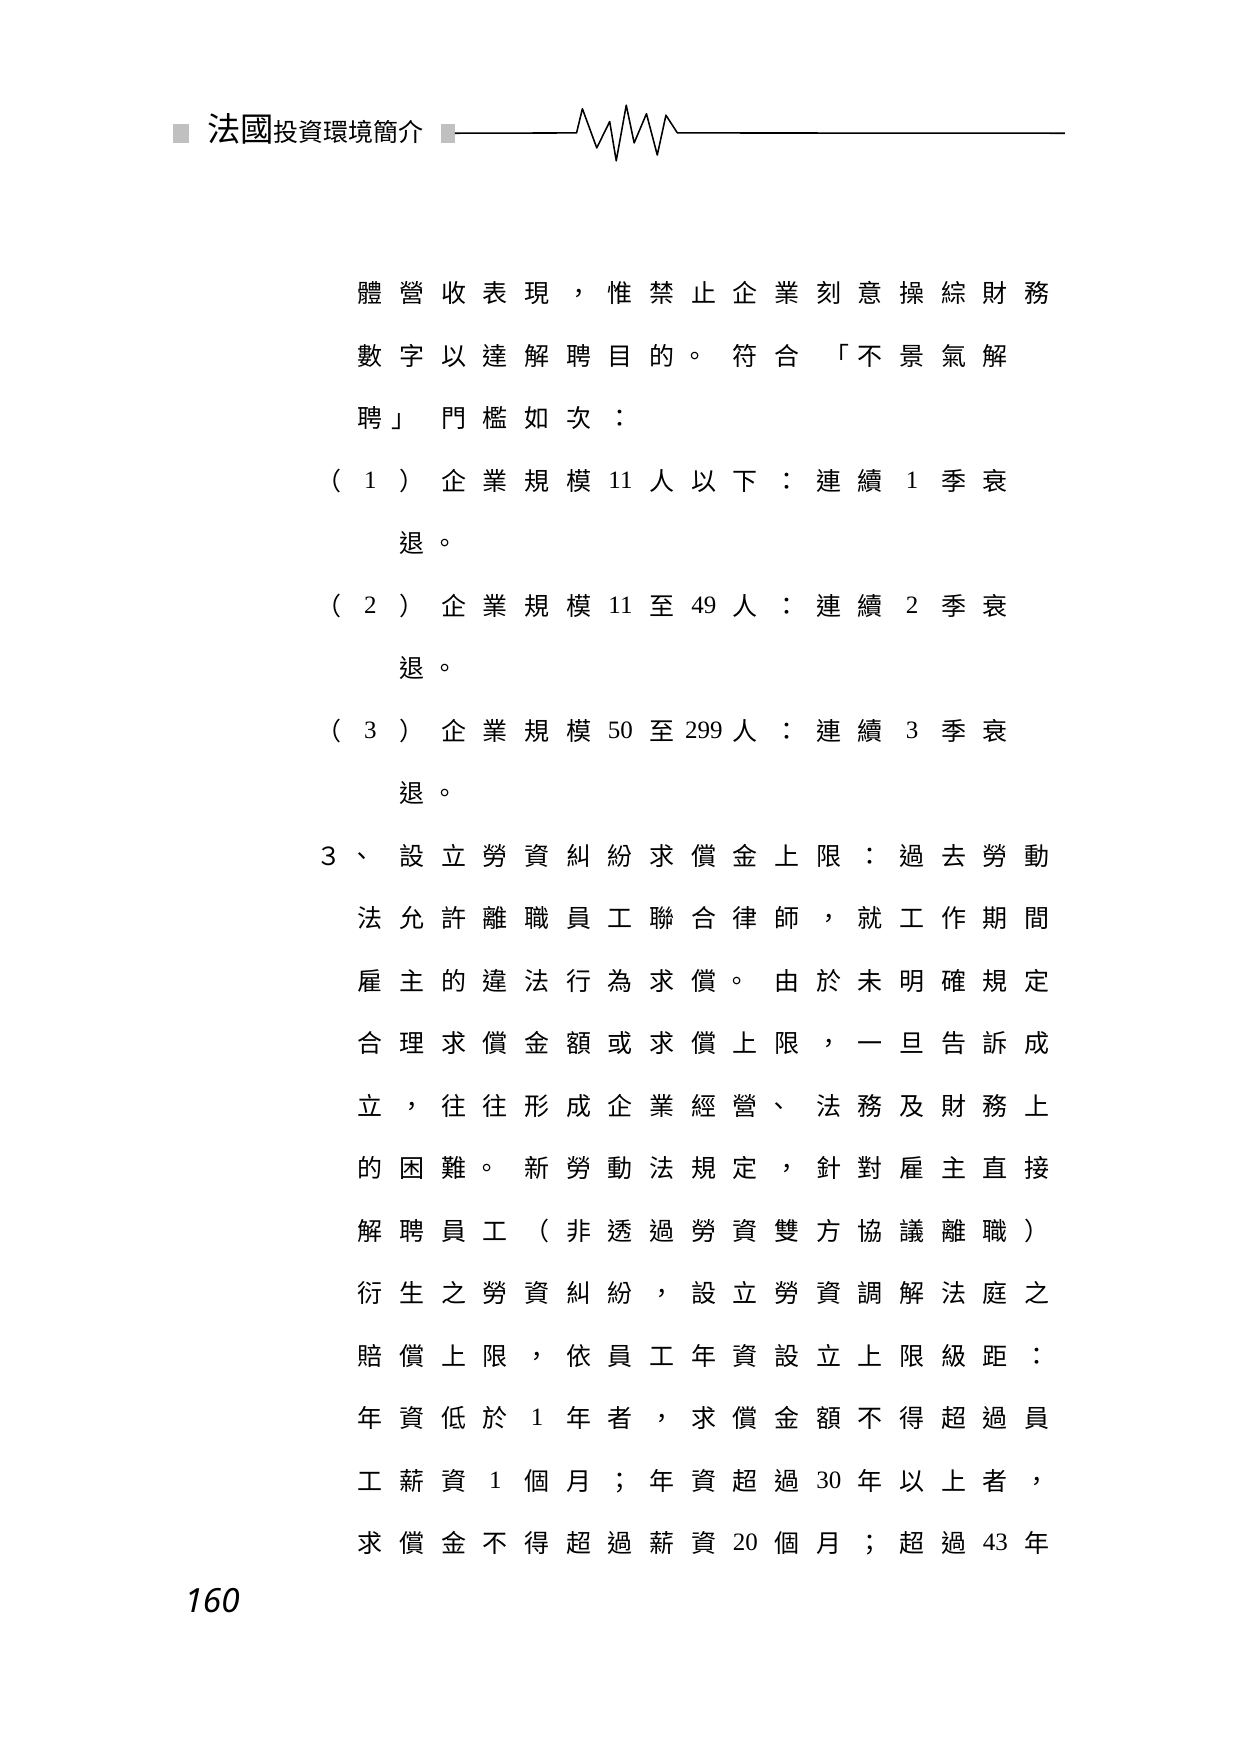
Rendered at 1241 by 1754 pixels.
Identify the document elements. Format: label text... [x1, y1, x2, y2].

text （3）企業規模50至299人：連續3季衰退。 [306, 688, 1058, 813]
text 體營收表現，惟禁止企業刻意操綜財務數字以達解聘目的。符合「不景氣解聘」門檻如次： [281, 250, 1058, 438]
text ３、設立勞資糾紛求償金上限：過去勞動法允許離職員工聯合律師，就工作期間雇主的違法行為求償。由於未明確規定合理求償金額或求償上限，一旦告訴成立，往往形成企業經營、法務及財務上的困難。新勞動法規定，針對雇主直接解聘員工（非透過勞資雙方協議離職）衍生之勞資糾紛，設立勞資調解法庭之賠償上限，依員工年資設立上限級距：年資低於1年者，求償金額不得超過員工薪資1個月；年資超過30年以上者，求償金不得超過薪資20個月；超過43年 [281, 813, 1058, 1563]
text （2）企業規模11至49人：連續2季衰退。 [306, 563, 1058, 688]
text （1）企業規模11人以下：連續1季衰退。 [306, 438, 1058, 563]
